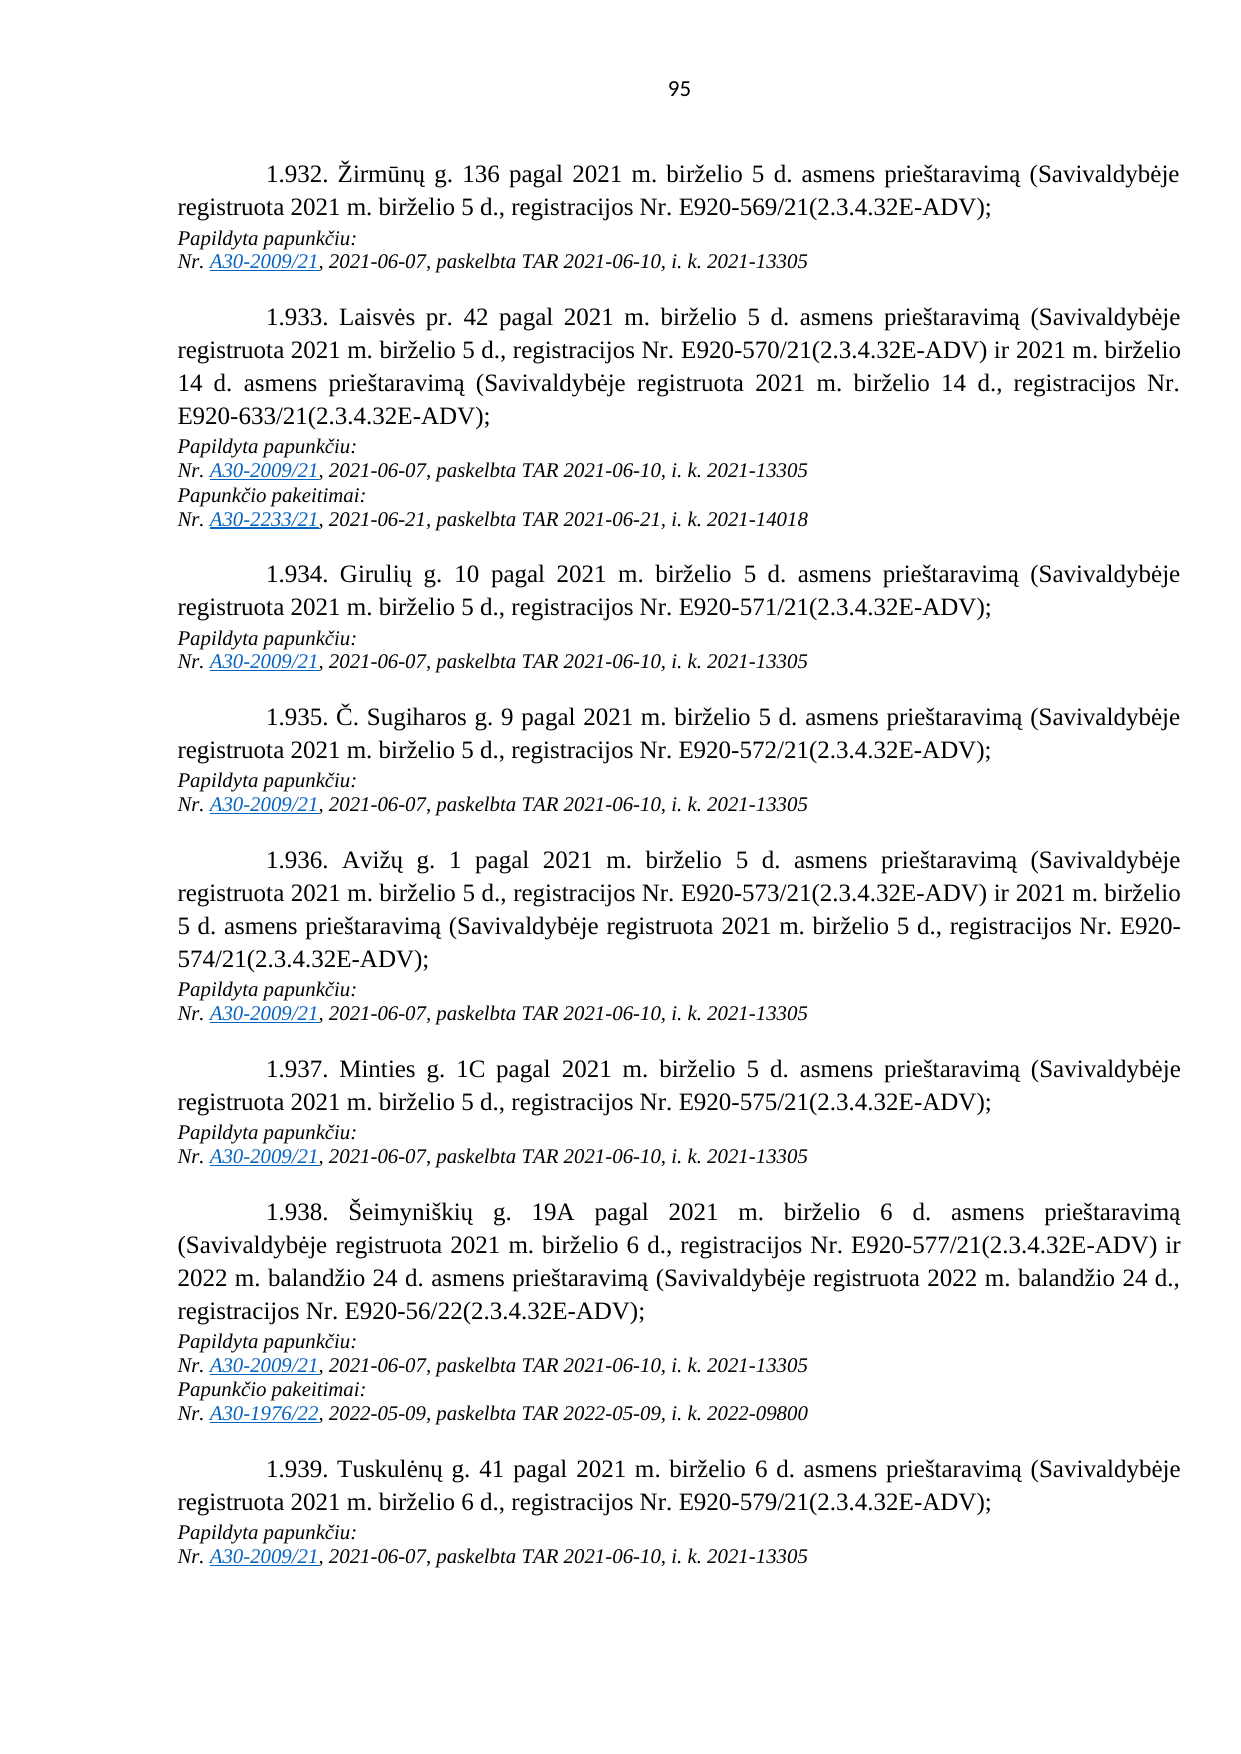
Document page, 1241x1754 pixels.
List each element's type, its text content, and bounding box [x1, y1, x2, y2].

text 1.935. Č. Sugiharos g. 9 pagal 2021 m. birželio 5 d. asmens prieštaravimą (Savivaldybėje registruota 2021 m. birželio 5 d., registracijos Nr. E920-572/21(2.3.4.32E-ADV); [177, 702, 1181, 764]
text Nr. A30-2009/21, 2021-06-07, paskelbta TAR 2021-06-10, i. k. 2021-13305 [177, 1001, 1181, 1025]
text Papildyta papunkčiu: [177, 1520, 1181, 1544]
text Papildyta papunkčiu: [177, 1120, 1181, 1144]
text 1.932. Žirmūnų g. 136 pagal 2021 m. birželio 5 d. asmens prieštaravimą (Savivaldybėje registruota 2021 m. birželio 5 d., registracijos Nr. E920-569/21(2.3.4.32E-ADV); [177, 159, 1181, 221]
text Papildyta papunkčiu: [177, 434, 1181, 458]
text Papunkčio pakeitimai: [177, 1377, 1181, 1401]
text 1.937. Minties g. 1C pagal 2021 m. birželio 5 d. asmens prieštaravimą (Savivaldybėje registruota 2021 m. birželio 5 d., registracijos Nr. E920-575/21(2.3.4.32E-ADV); [177, 1054, 1181, 1116]
text Nr. A30-2233/21, 2021-06-21, paskelbta TAR 2021-06-21, i. k. 2021-14018 [177, 507, 1181, 531]
text 1.933. Laisvės pr. 42 pagal 2021 m. birželio 5 d. asmens prieštaravimą (Savivaldybėje registruota 2021 m. birželio 5 d., registracijos Nr. E920-570/21(2.3.4.32E-ADV) ir 2021 m. birželio 14 d. asmens prieštaravimą (Savivaldybėje registruota 2021 m. birželio 14 d., registracijos Nr. E920-633/21(2.3.4.32E-ADV); [177, 302, 1181, 430]
text Papildyta papunkčiu: [177, 625, 1181, 649]
text Nr. A30-2009/21, 2021-06-07, paskelbta TAR 2021-06-10, i. k. 2021-13305 [177, 458, 1181, 482]
text Nr. A30-2009/21, 2021-06-07, paskelbta TAR 2021-06-10, i. k. 2021-13305 [177, 249, 1181, 273]
text Papildyta papunkčiu: [177, 768, 1181, 792]
text Nr. A30-2009/21, 2021-06-07, paskelbta TAR 2021-06-10, i. k. 2021-13305 [177, 1544, 1181, 1568]
text Papunkčio pakeitimai: [177, 482, 1181, 507]
text Nr. A30-2009/21, 2021-06-07, paskelbta TAR 2021-06-10, i. k. 2021-13305 [177, 792, 1181, 816]
text Papildyta papunkčiu: [177, 225, 1181, 249]
text 1.938. Šeimyniškių g. 19A pagal 2021 m. birželio 6 d. asmens prieštaravimą (Savivaldybėje registruota 2021 m. birželio 6 d., registracijos Nr. E920-577/21(2.3.4.32E-ADV) ir 2022 m. balandžio 24 d. asmens prieštaravimą (Savivaldybėje registruota 2022 m. balandžio 24 d., registracijos Nr. E920-56/22(2.3.4.32E-ADV); [177, 1197, 1181, 1325]
text Nr. A30-2009/21, 2021-06-07, paskelbta TAR 2021-06-10, i. k. 2021-13305 [177, 1144, 1181, 1168]
text Papildyta papunkčiu: [177, 977, 1181, 1001]
text 1.936. Avižų g. 1 pagal 2021 m. birželio 5 d. asmens prieštaravimą (Savivaldybėje registruota 2021 m. birželio 5 d., registracijos Nr. E920-573/21(2.3.4.32E-ADV) ir 2021 m. birželio 5 d. asmens prieštaravimą (Savivaldybėje registruota 2021 m. birželio 5 d., registracijos Nr. E920-574/21(2.3.4.32E-ADV); [177, 845, 1181, 973]
text Papildyta papunkčiu: [177, 1329, 1181, 1353]
text Nr. A30-1976/22, 2022-05-09, paskelbta TAR 2022-05-09, i. k. 2022-09800 [177, 1401, 1181, 1425]
text Nr. A30-2009/21, 2021-06-07, paskelbta TAR 2021-06-10, i. k. 2021-13305 [177, 649, 1181, 673]
text Nr. A30-2009/21, 2021-06-07, paskelbta TAR 2021-06-10, i. k. 2021-13305 [177, 1353, 1181, 1377]
text 1.934. Girulių g. 10 pagal 2021 m. birželio 5 d. asmens prieštaravimą (Savivaldybėje registruota 2021 m. birželio 5 d., registracijos Nr. E920-571/21(2.3.4.32E-ADV); [177, 559, 1181, 621]
text 1.939. Tuskulėnų g. 41 pagal 2021 m. birželio 6 d. asmens prieštaravimą (Savivaldybėje registruota 2021 m. birželio 6 d., registracijos Nr. E920-579/21(2.3.4.32E-ADV); [177, 1454, 1181, 1516]
